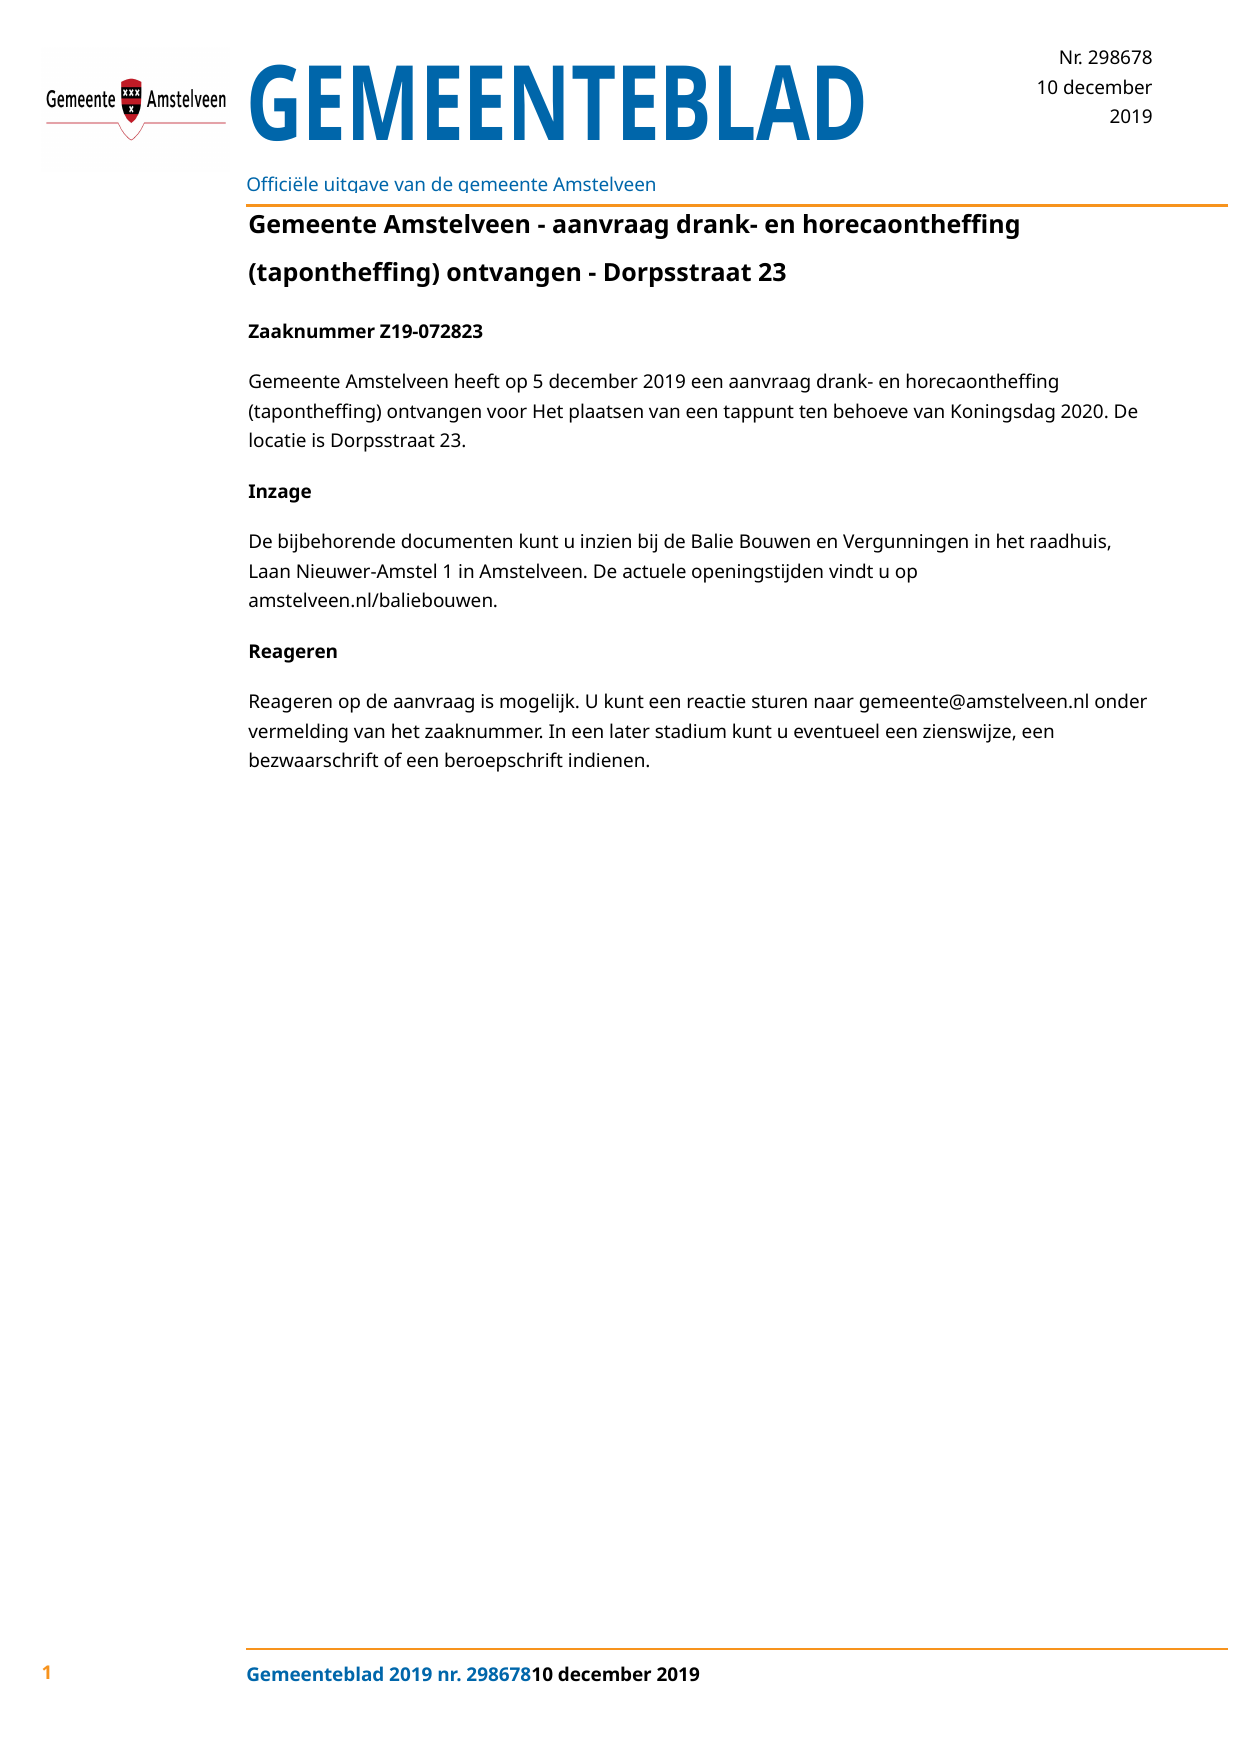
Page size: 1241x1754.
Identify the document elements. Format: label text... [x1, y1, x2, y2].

picture [41, 47, 231, 172]
text Zaaknummer Z19-072823 [248, 318, 1152, 344]
text Gemeente Amstelveen heeft op 5 december 2019 een aanvraag drank- en horecaontheffing (tapontheffing) ontvangen voor Het plaatsen van een tappunt ten behoeve van Koningsdag 2020. De locatie is Dorpsstraat 23. [248, 368, 1152, 453]
text Inzage [248, 478, 1152, 504]
text De bijbehorende documenten kunt u inzien bij de Balie Bouwen en Vergunningen in het raadhuis, Laan Nieuwer-Amstel 1 in Amstelveen. De actuele openingstijden vindt u op amstelveen.nl/baliebouwen. [248, 528, 1152, 613]
text Gemeente Amstelveen - aanvraag drank- en horecaontheffing (tapontheffing) ontvangen - Dorpsstraat 23 [248, 207, 1152, 288]
text Reageren [248, 638, 1152, 664]
text Reageren op de aanvraag is mogelijk. U kunt een reactie sturen naar gemeente@amstelveen.nl onder vermelding van het zaaknummer. In een later stadium kunt u eventueel een zienswijze, een bezwaarschrift of een beroepschrift indienen. [248, 688, 1152, 773]
